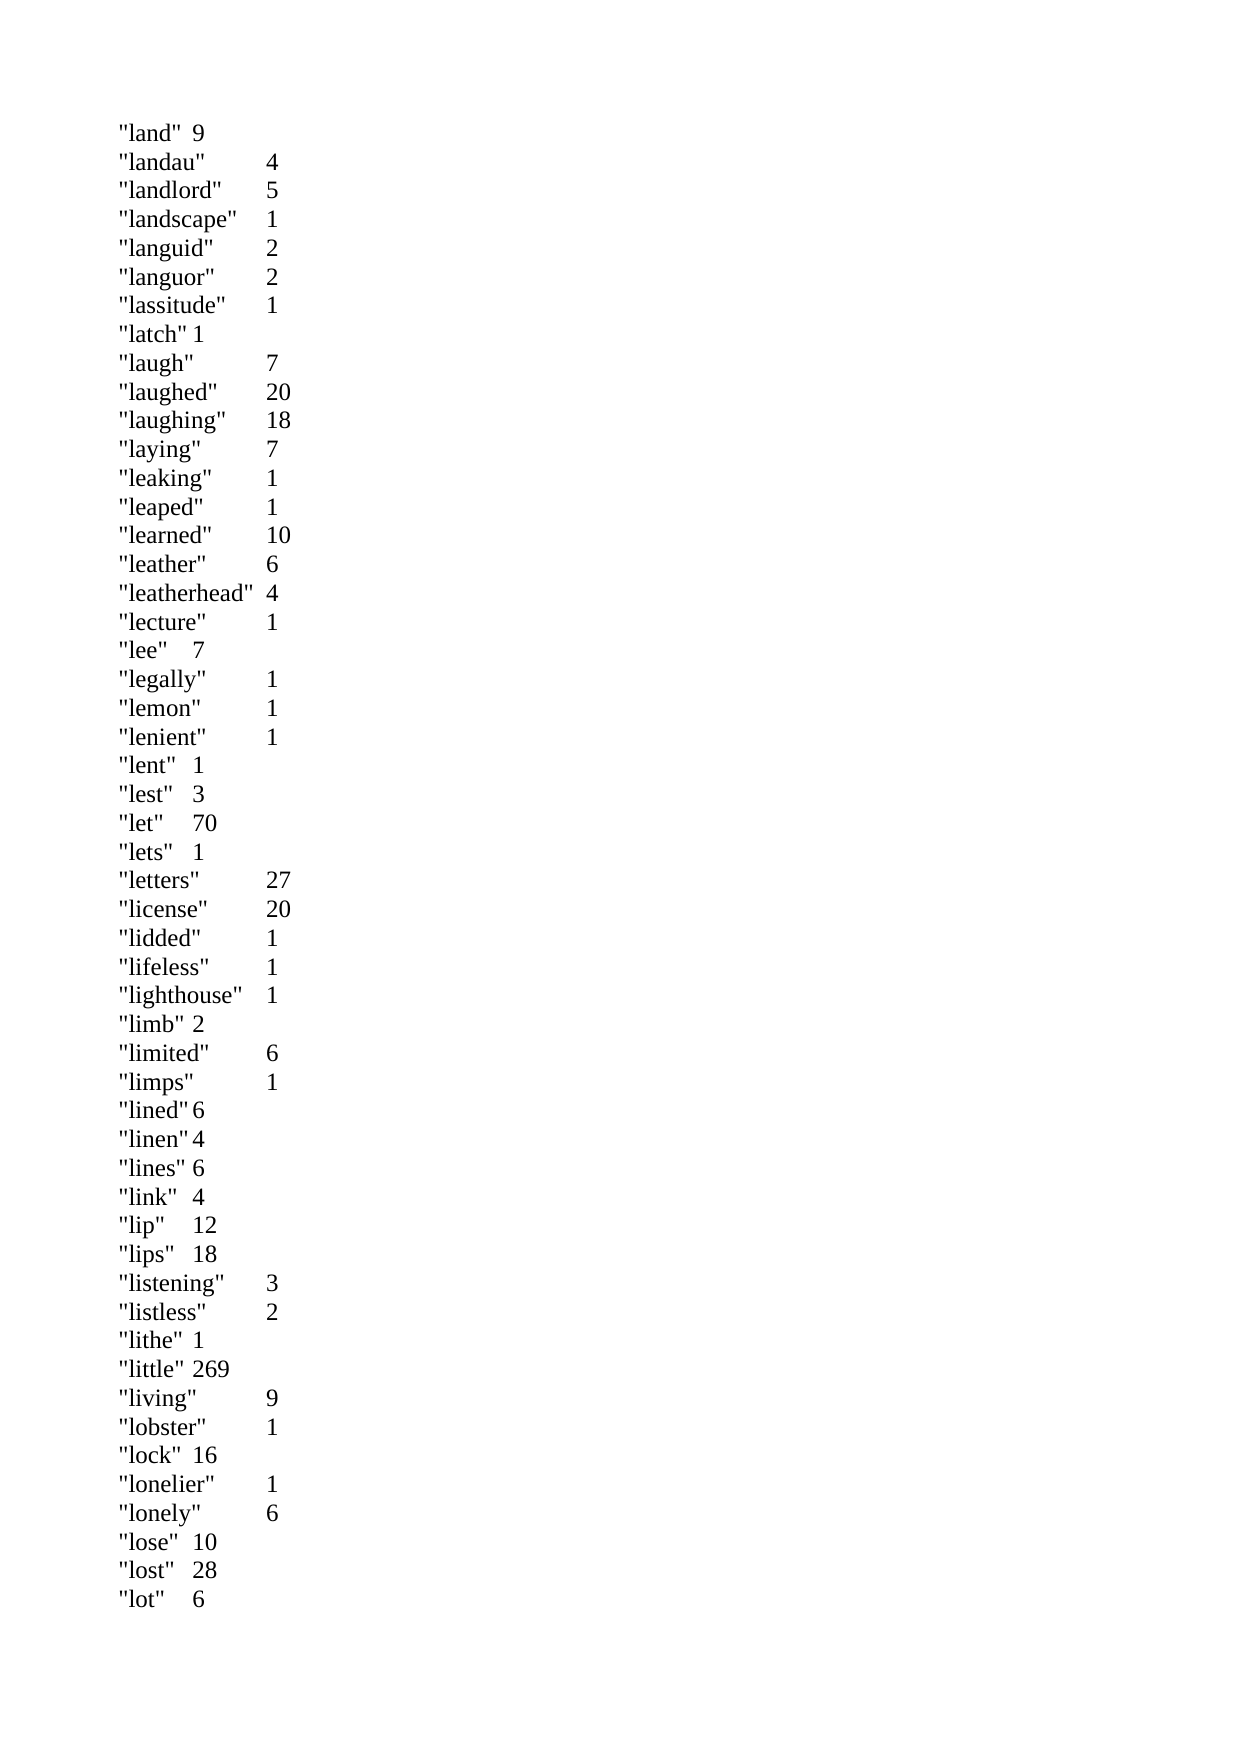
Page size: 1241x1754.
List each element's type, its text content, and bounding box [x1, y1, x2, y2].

text "lifeless" 1 [118, 952, 1122, 981]
text "learned" 10 [118, 521, 1122, 549]
text "lidded" 1 [118, 923, 1122, 952]
text "lines" 6 [118, 1153, 1122, 1182]
text "landau" 4 [118, 147, 1122, 176]
text "languid" 2 [118, 233, 1122, 262]
text "lot" 6 [118, 1584, 1122, 1613]
text "listless" 2 [118, 1297, 1122, 1326]
text "lip" 12 [118, 1211, 1122, 1239]
text "lonelier" 1 [118, 1469, 1122, 1498]
text "landlord" 5 [118, 176, 1122, 204]
text "landscape" 1 [118, 204, 1122, 233]
text "lithe" 1 [118, 1326, 1122, 1354]
text "lassitude" 1 [118, 291, 1122, 319]
text "leatherhead" 4 [118, 578, 1122, 607]
text "laying" 7 [118, 434, 1122, 463]
text "listening" 3 [118, 1268, 1122, 1297]
text "leaped" 1 [118, 492, 1122, 521]
text "lighthouse" 1 [118, 981, 1122, 1009]
text "leather" 6 [118, 549, 1122, 578]
text "land" 9 [118, 118, 1122, 147]
text "lock" 16 [118, 1441, 1122, 1469]
text "lecture" 1 [118, 607, 1122, 636]
text "linen" 4 [118, 1124, 1122, 1153]
text "laughed" 20 [118, 377, 1122, 406]
text "lips" 18 [118, 1239, 1122, 1268]
text "laugh" 7 [118, 348, 1122, 377]
text "letters" 27 [118, 866, 1122, 894]
text "limps" 1 [118, 1067, 1122, 1096]
text "living" 9 [118, 1383, 1122, 1412]
text "lent" 1 [118, 751, 1122, 779]
text "lenient" 1 [118, 722, 1122, 751]
text "little" 269 [118, 1354, 1122, 1383]
text "lest" 3 [118, 779, 1122, 808]
text "latch" 1 [118, 319, 1122, 348]
text "lobster" 1 [118, 1412, 1122, 1441]
text "lonely" 6 [118, 1498, 1122, 1527]
text "link" 4 [118, 1182, 1122, 1211]
text "lose" 10 [118, 1527, 1122, 1556]
text "lemon" 1 [118, 693, 1122, 722]
text "lined" 6 [118, 1096, 1122, 1124]
text "lost" 28 [118, 1556, 1122, 1584]
text "legally" 1 [118, 664, 1122, 693]
text "license" 20 [118, 894, 1122, 923]
text "lets" 1 [118, 837, 1122, 866]
text "lee" 7 [118, 636, 1122, 664]
text "let" 70 [118, 808, 1122, 837]
text "languor" 2 [118, 262, 1122, 291]
text "laughing" 18 [118, 406, 1122, 434]
text "limb" 2 [118, 1009, 1122, 1038]
text "limited" 6 [118, 1038, 1122, 1067]
text "leaking" 1 [118, 463, 1122, 492]
